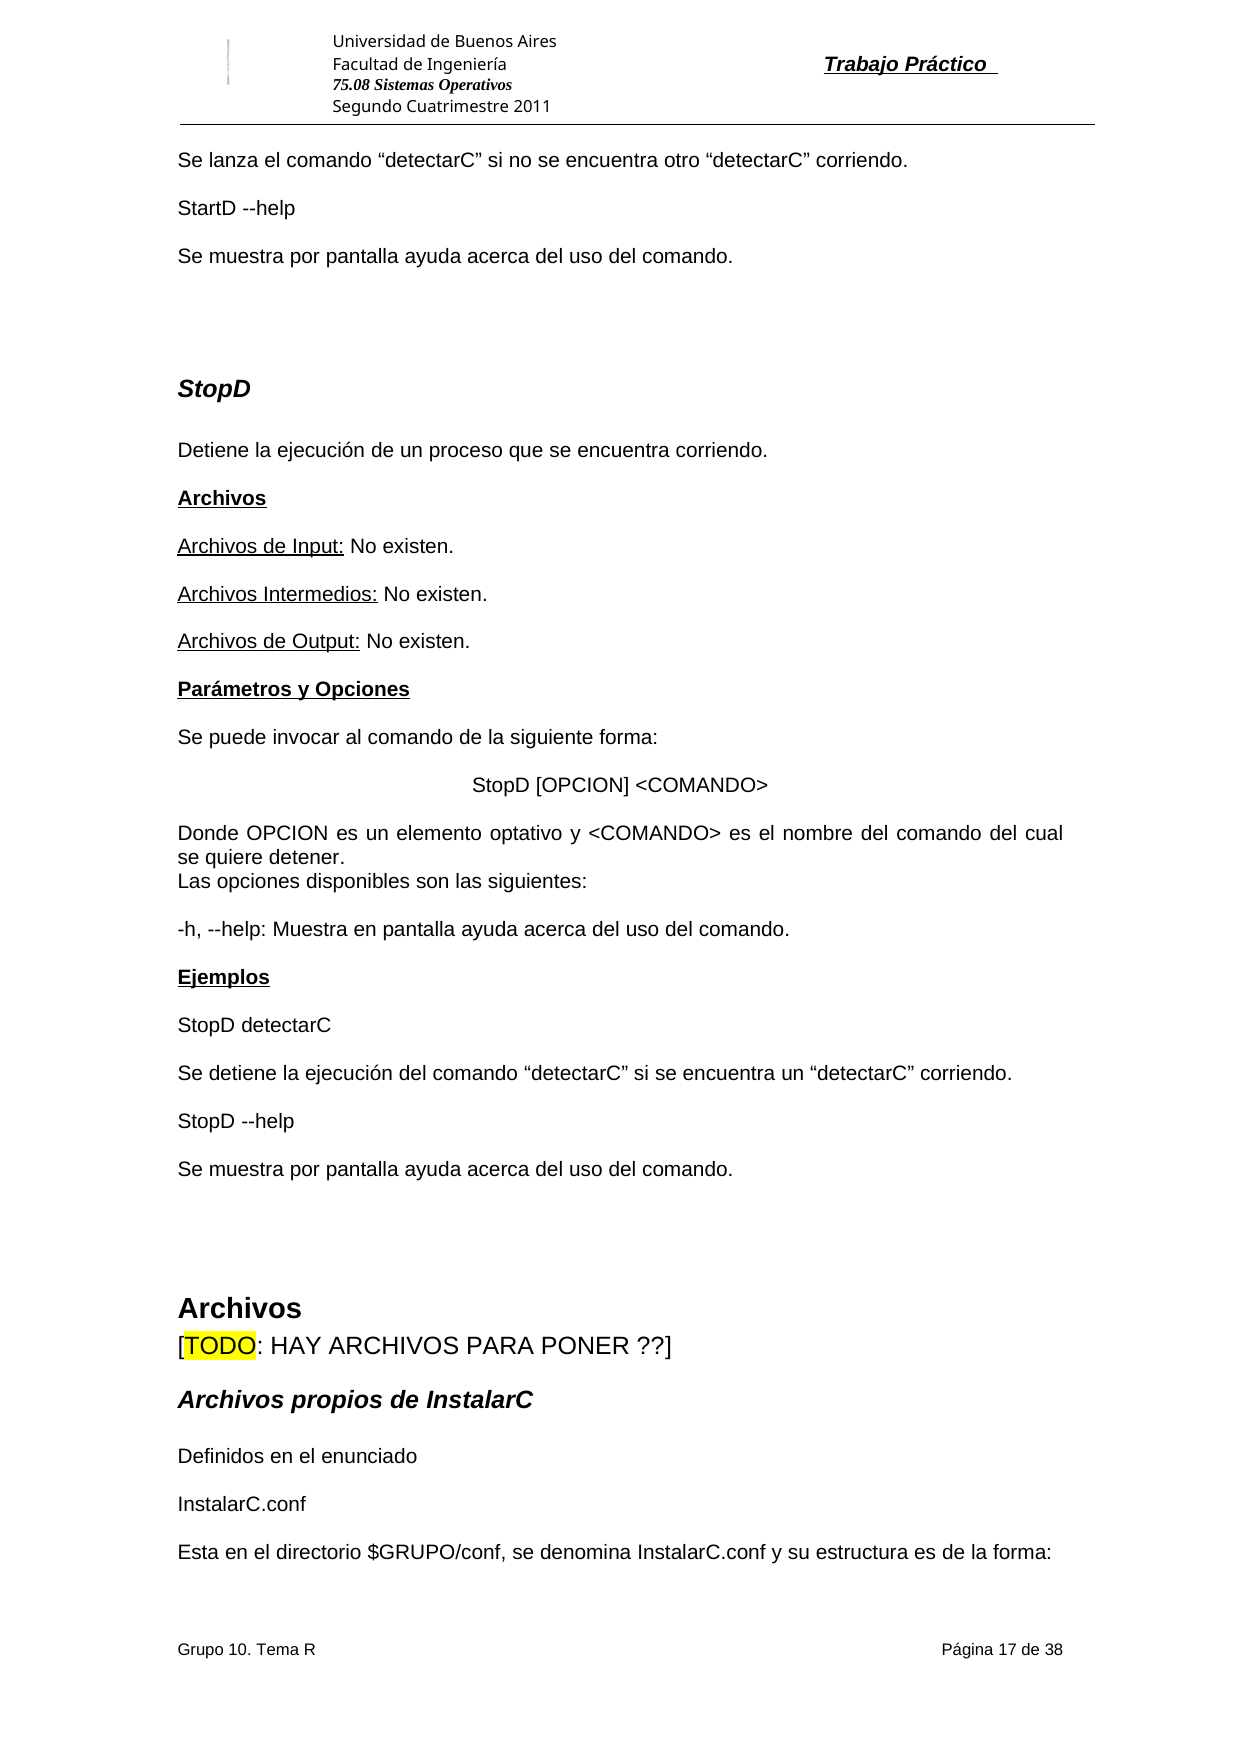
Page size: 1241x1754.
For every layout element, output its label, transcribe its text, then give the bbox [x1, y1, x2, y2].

text [TODO: HAY ARCHIVOS PARA PONER ??] [177, 1331, 1063, 1360]
text Se lanza el comando “detectarC” si no se encuentra otro “detectarC” corriendo. [177, 148, 1063, 172]
text StopD detectarC [177, 1013, 1063, 1037]
text Definidos en el enunciado [177, 1444, 1063, 1468]
subtitle Archivos [177, 1292, 1063, 1325]
subtitle Archivos propios de InstalarC [177, 1385, 1063, 1414]
text Se puede invocar al comando de la siguiente forma: [177, 725, 1063, 749]
text Donde OPCION es un elemento optativo y <COMANDO> es el nombre del comando del cual se quiere detener. [177, 821, 1063, 869]
text StopD --help [177, 1108, 1063, 1132]
text -h, --help: Muestra en pantalla ayuda acerca del uso del comando. [177, 917, 1063, 941]
text Archivos Intermedios: No existen. [177, 581, 1063, 605]
text Archivos de Input: No existen. [177, 533, 1063, 557]
text Se muestra por pantalla ayuda acerca del uso del comando. [177, 243, 1063, 267]
text StopD [OPCION] <COMANDO> [177, 773, 1063, 797]
text Se muestra por pantalla ayuda acerca del uso del comando. [177, 1156, 1063, 1180]
text InstalarC.conf [177, 1492, 1063, 1516]
text Archivos de Output: No existen. [177, 629, 1063, 653]
text Las opciones disponibles son las siguientes: [177, 869, 1063, 893]
text StartD --help [177, 196, 1063, 219]
subtitle StopD [177, 374, 1063, 403]
text Se detiene la ejecución del comando “detectarC” si se encuentra un “detectarC” corriendo. [177, 1061, 1063, 1084]
text Archivos [177, 486, 1063, 509]
text Esta en el directorio $GRUPO/conf, se denomina InstalarC.conf y su estructura es de la forma: [177, 1540, 1063, 1564]
text Detiene la ejecución de un proceso que se encuentra corriendo. [177, 438, 1063, 462]
text Ejemplos [177, 965, 1063, 989]
text Parámetros y Opciones [177, 677, 1063, 701]
